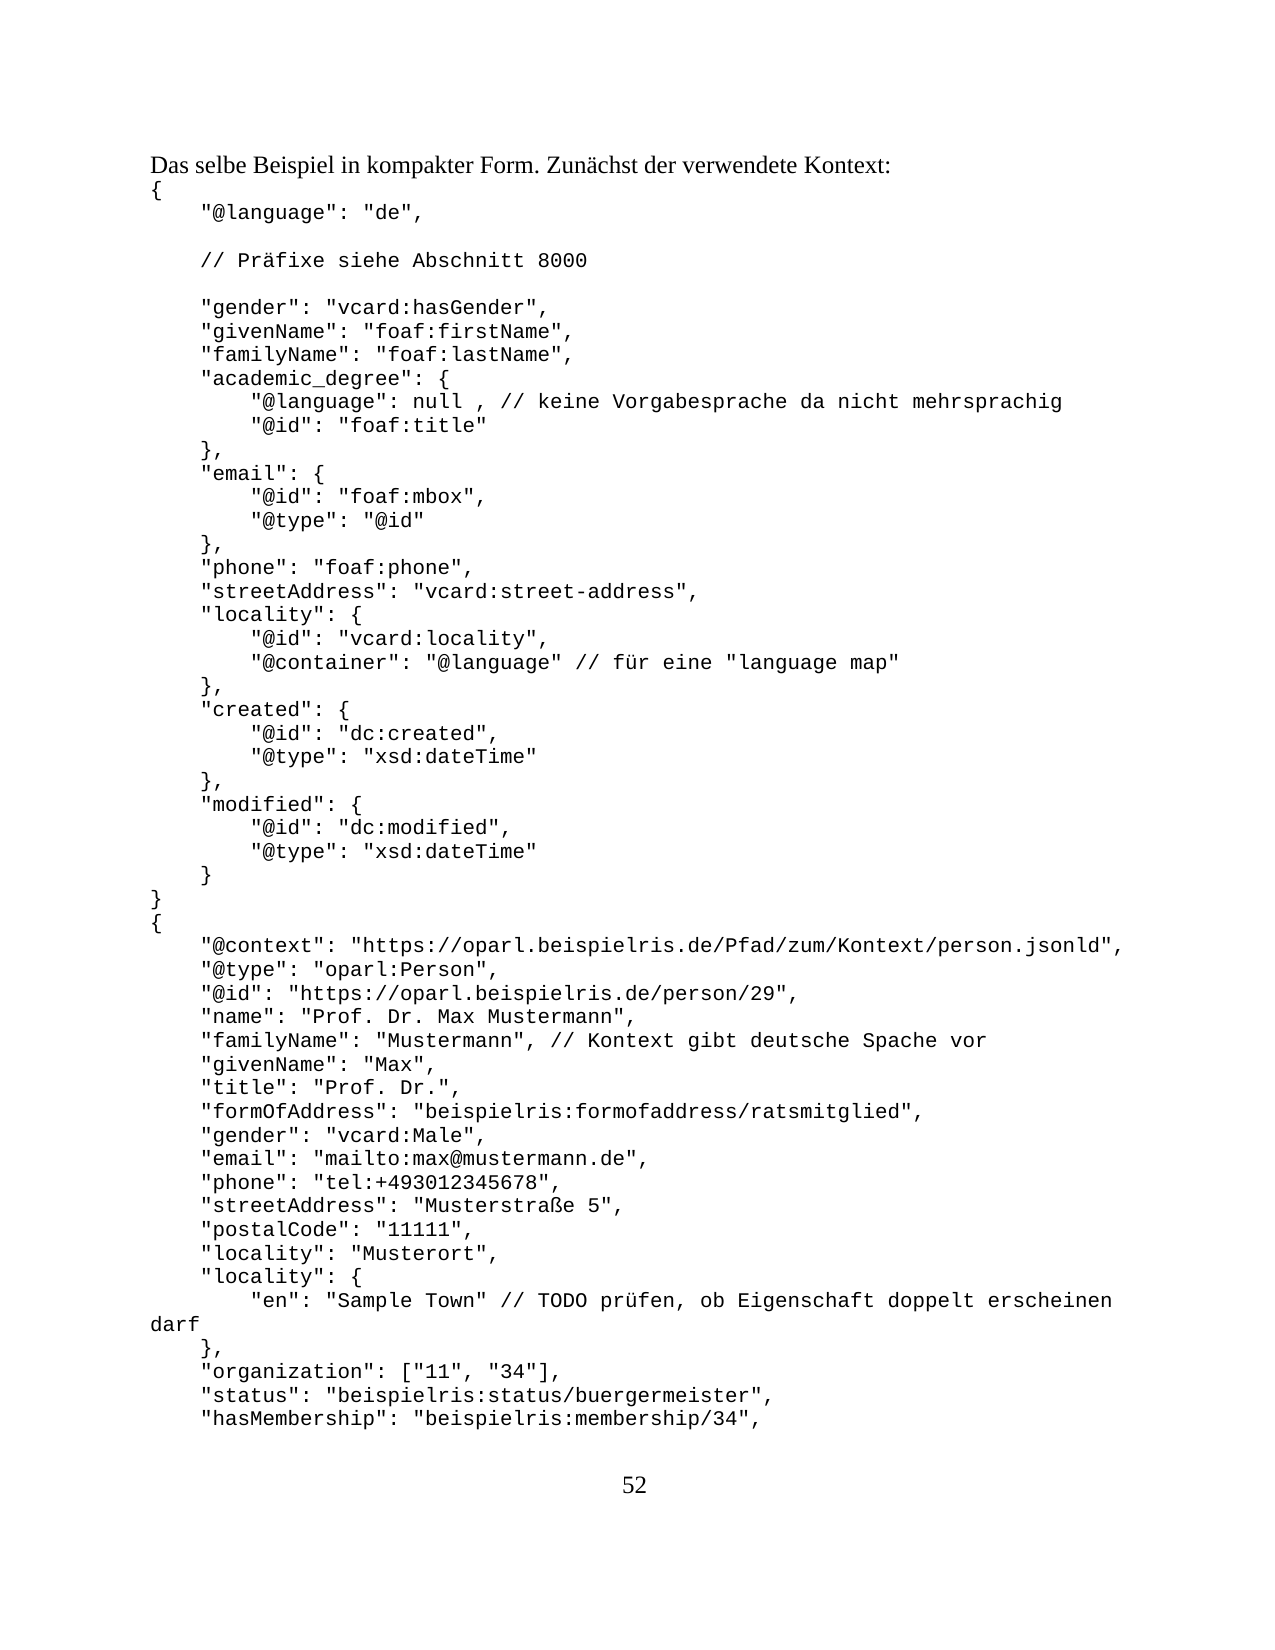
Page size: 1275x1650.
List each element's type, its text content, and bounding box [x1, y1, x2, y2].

text "streetAddress": "vcard:street-address", [150, 581, 1125, 604]
text "@id": "dc:modified", [150, 817, 1125, 841]
text "title": "Prof. Dr.", [150, 1077, 1125, 1101]
text "@id": "foaf:mbox", [150, 486, 1125, 510]
text Das selbe Beispiel in kompakter Form. Zunächst der verwendete Kontext: [150, 150, 1125, 179]
text "streetAddress": "Musterstraße 5", [150, 1196, 1125, 1219]
text "@id": "https://oparl.beispielris.de/person/29", [150, 983, 1125, 1006]
text "@id": "foaf:title" [150, 415, 1125, 439]
text "gender": "vcard:hasGender", [150, 297, 1125, 321]
text "@type": "xsd:dateTime" [150, 746, 1125, 770]
text }, [150, 770, 1125, 793]
text { [150, 179, 1125, 202]
text "@container": "@language" // für eine "language map" [150, 652, 1125, 675]
text }, [150, 439, 1125, 462]
text "givenName": "Max", [150, 1054, 1125, 1077]
text }, [150, 675, 1125, 699]
text "@language": null , // keine Vorgabesprache da nicht mehrsprachig [150, 392, 1125, 415]
text // Präfixe siehe Abschnitt 8000 [150, 250, 1125, 273]
text "postalCode": "11111", [150, 1219, 1125, 1243]
text "familyName": "foaf:lastName", [150, 344, 1125, 368]
text { [150, 912, 1125, 935]
text "phone": "tel:+493012345678", [150, 1172, 1125, 1196]
text "locality": { [150, 1266, 1125, 1290]
text }, [150, 1337, 1125, 1361]
text "@language": "de", [150, 202, 1125, 226]
text "@type": "xsd:dateTime" [150, 841, 1125, 864]
text "email": { [150, 462, 1125, 486]
text "@type": "oparl:Person", [150, 959, 1125, 983]
text "organization": ["11", "34"], [150, 1361, 1125, 1385]
text "@type": "@id" [150, 510, 1125, 533]
text "@id": "vcard:locality", [150, 628, 1125, 652]
text "gender": "vcard:Male", [150, 1124, 1125, 1148]
text "status": "beispielris:status/buergermeister", [150, 1385, 1125, 1408]
text "modified": { [150, 793, 1125, 817]
text "academic_degree": { [150, 368, 1125, 392]
text "givenName": "foaf:firstName", [150, 321, 1125, 344]
text "created": { [150, 699, 1125, 723]
text "name": "Prof. Dr. Max Mustermann", [150, 1006, 1125, 1030]
text "hasMembership": "beispielris:membership/34", [150, 1408, 1125, 1432]
text "@context": "https://oparl.beispielris.de/Pfad/zum/Kontext/person.jsonld", [150, 935, 1125, 959]
text "locality": { [150, 604, 1125, 628]
text } [150, 864, 1125, 888]
text "familyName": "Mustermann", // Kontext gibt deutsche Spache vor [150, 1030, 1125, 1054]
text "@id": "dc:created", [150, 723, 1125, 746]
text } [150, 888, 1125, 912]
text "en": "Sample Town" // TODO prüfen, ob Eigenschaft doppelt erscheinen darf [150, 1290, 1125, 1337]
text "formOfAddress": "beispielris:formofaddress/ratsmitglied", [150, 1101, 1125, 1124]
text "email": "mailto:max@mustermann.de", [150, 1148, 1125, 1172]
text "phone": "foaf:phone", [150, 557, 1125, 581]
text }, [150, 533, 1125, 557]
text "locality": "Musterort", [150, 1243, 1125, 1266]
